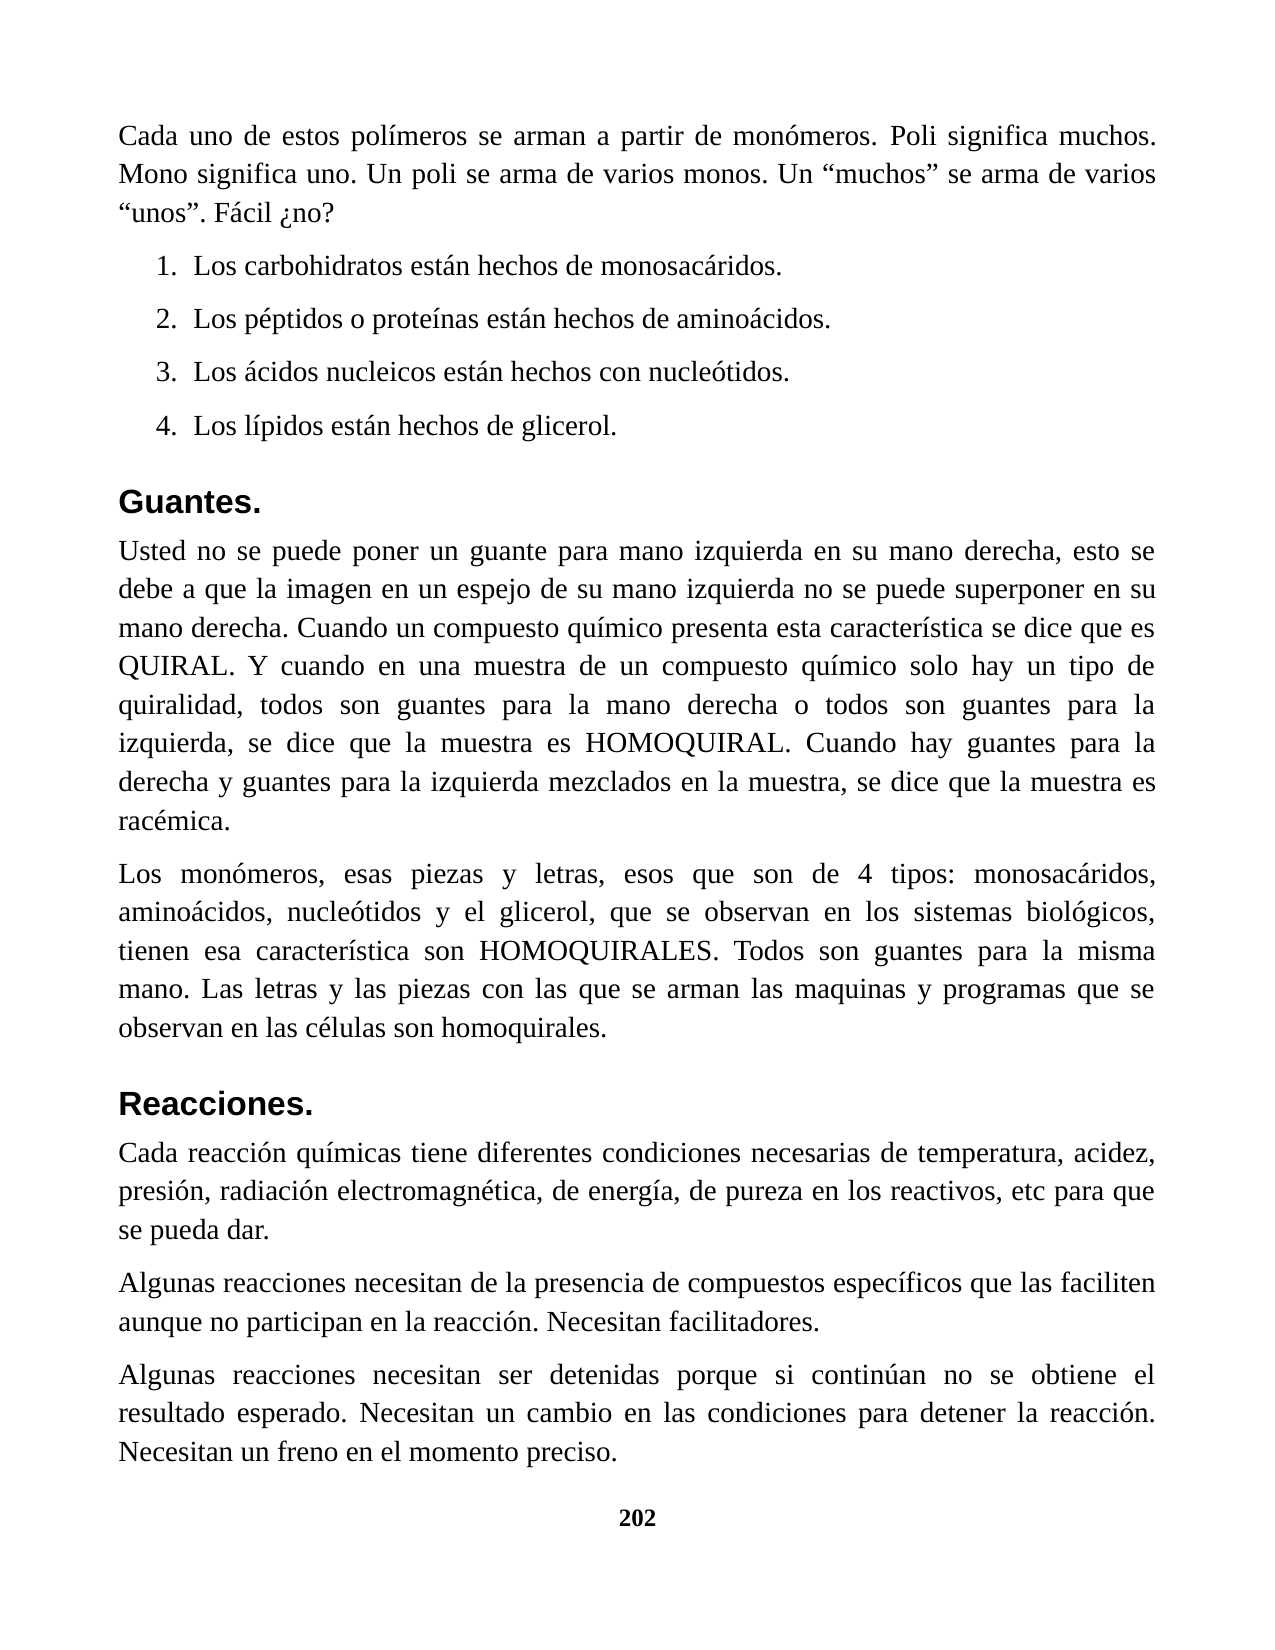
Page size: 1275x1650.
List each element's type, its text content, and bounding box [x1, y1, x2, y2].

text Algunas reacciones necesitan de la presencia de compuestos específicos que las faciliten aunque no participan en la reacción. Necesitan facilitadores. [118, 1265, 1157, 1337]
text Cada uno de estos polímeros se arman a partir de monómeros. Poli significa muchos. Mono significa uno. Un poli se arma de varios monos. Un “muchos” se arma de varios “unos”. Fácil ¿no? [118, 118, 1157, 229]
list Los ácidos nucleicos están hechos con nucleótidos. [156, 354, 1157, 388]
list Los péptidos o proteínas están hechos de aminoácidos. [156, 301, 1157, 335]
subtitle Guantes. [118, 482, 1157, 520]
subtitle Reacciones. [118, 1084, 1157, 1122]
text Cada reacción químicas tiene diferentes condiciones necesarias de temperatura, acidez, presión, radiación electromagnética, de energía, de pureza en los reactivos, etc para que se pueda dar. [118, 1135, 1157, 1246]
text Usted no se puede poner un guante para mano izquierda en su mano derecha, esto se debe a que la imagen en un espejo de su mano izquierda no se puede superponer en su mano derecha. Cuando un compuesto químico presenta esta característica se dice que es QUIRAL. Y cuando en una muestra de un compuesto químico solo hay un tipo de quiralidad, todos son guantes para la mano derecha o todos son guantes para la izquierda, se dice que la muestra es HOMOQUIRAL. Cuando hay guantes para la derecha y guantes para la izquierda mezclados en la muestra, se dice que la muestra es racémica. [118, 533, 1157, 836]
list Los carbohidratos están hechos de monosacáridos. [156, 248, 1157, 282]
text Algunas reacciones necesitan ser detenidas porque si continúan no se obtiene el resultado esperado. Necesitan un cambio en las condiciones para detener la reacción. Necesitan un freno en el momento preciso. [118, 1357, 1157, 1467]
list Los lípidos están hechos de glicerol. [156, 408, 1157, 441]
text Los monómeros, esas piezas y letras, esos que son de 4 tipos: monosacáridos, aminoácidos, nucleótidos y el glicerol, que se observan en los sistemas biológicos, tienen esa característica son HOMOQUIRALES. Todos son guantes para la misma mano. Las letras y las piezas con las que se arman las maquinas y programas que se observan en las células son homoquirales. [118, 856, 1157, 1043]
